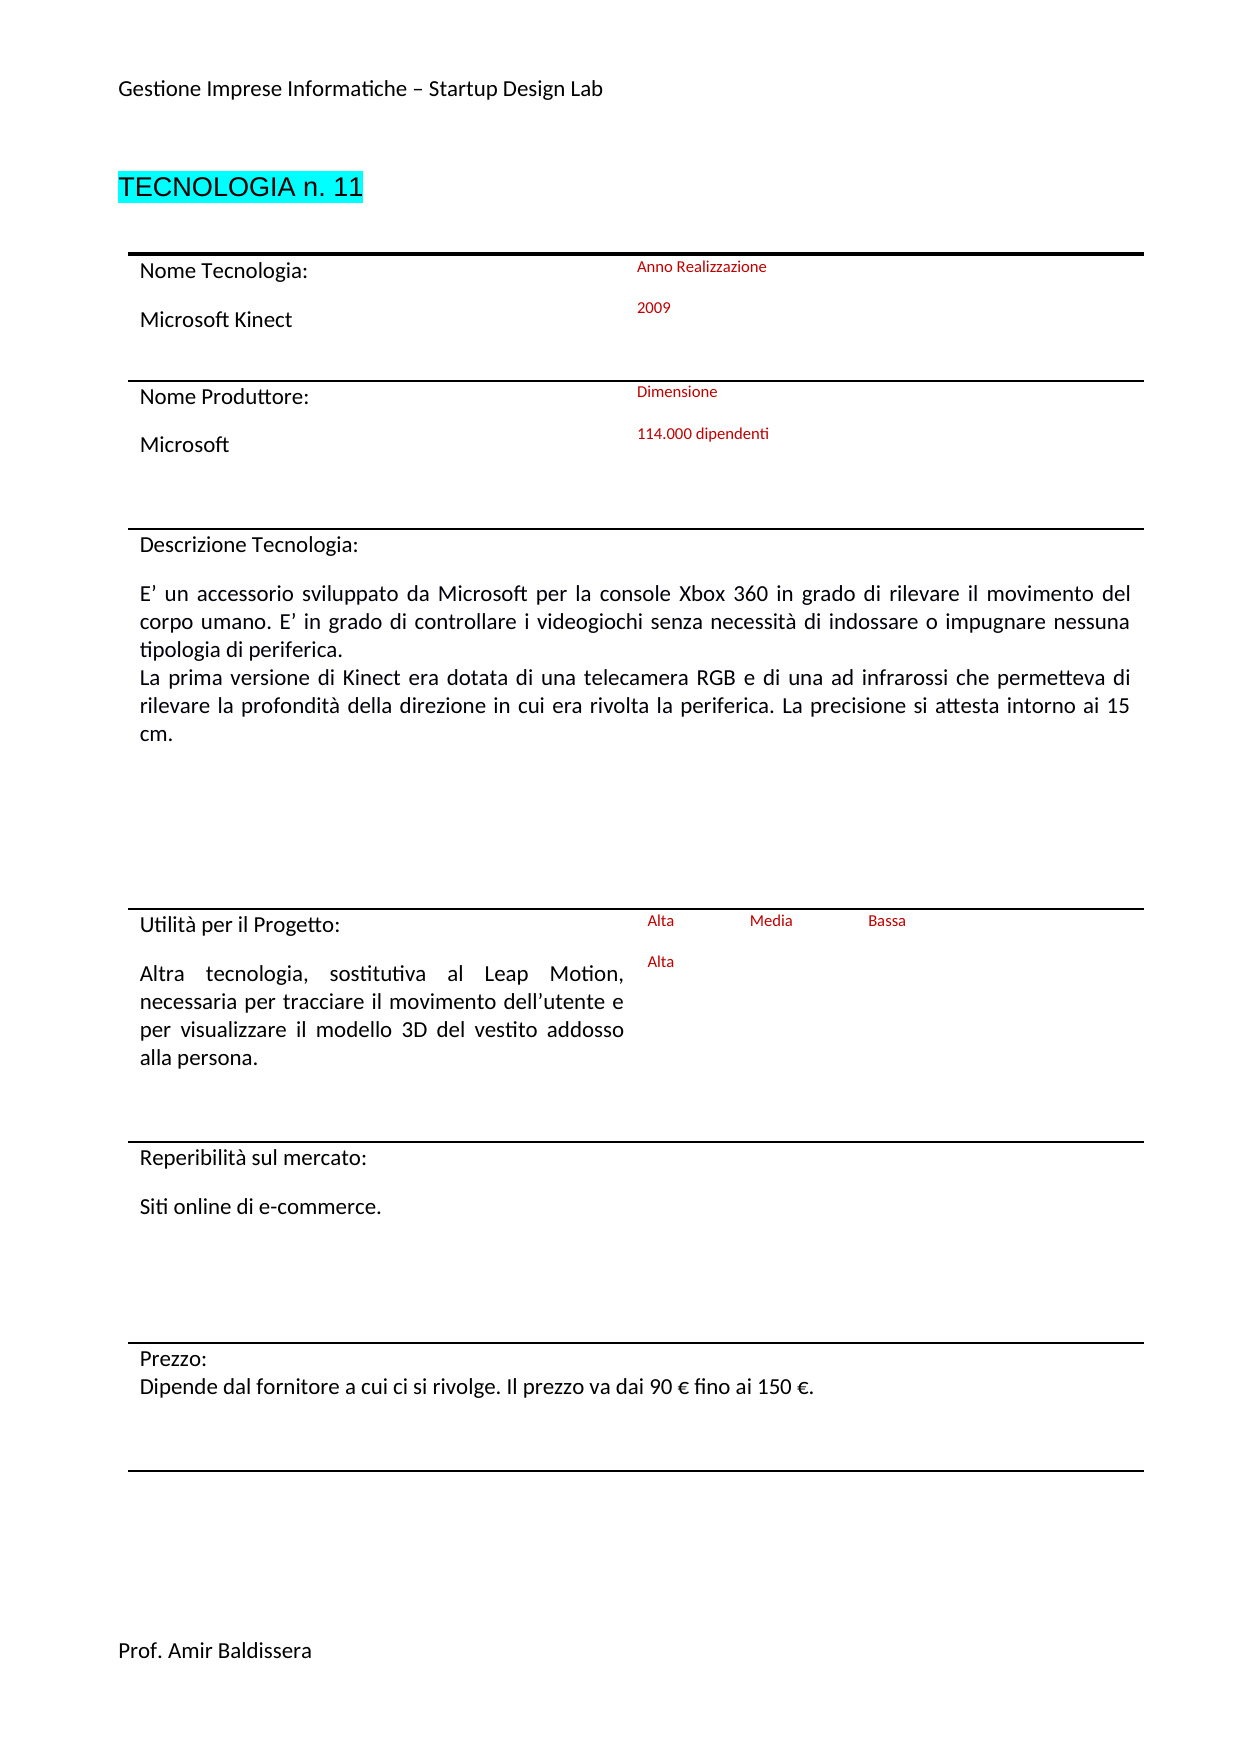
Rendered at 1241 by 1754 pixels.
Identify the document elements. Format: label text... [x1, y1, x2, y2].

table_cell Alta Media Bassa Alta [636, 910, 1144, 1141]
table_header Anno Realizzazione 2009 [626, 256, 1144, 380]
table_cell Reperibilità sul mercato: Siti online di e-commerce. [128, 1143, 1144, 1342]
table_cell Dimensione 114.000 dipendenti [626, 382, 1144, 528]
table_cell Prezzo: Dipende dal fornitore a cui ci si rivolge. Il prezzo va dai 90 € fino ai 150 €. [128, 1344, 1144, 1470]
subtitle TECNOLOGIA n. 11 [118, 171, 1122, 203]
table_cell Utilità per il Progetto: Altra tecnologia, sostitutiva al Leap Motion, necessaria per tracciare il movimento dell’utente e per visualizzare il modello 3D del vestito addosso alla persona. [128, 910, 636, 1141]
table_header Nome Tecnologia: Microsoft Kinect [128, 256, 626, 380]
table_cell Descrizione Tecnologia: E’ un accessorio sviluppato da Microsoft per la console Xbox 360 in grado di rilevare il movimento del corpo umano. E’ in grado di controllare i videogiochi senza necessità di indossare o impugnare nessuna tipologia di periferica. La prima versione di Kinect era dotata di una telecamera RGB e di una ad infrarossi che permetteva di rilevare la profondità della direzione in cui era rivolta la periferica. La precisione si attesta intorno ai 15 cm. [128, 530, 1144, 908]
table_cell Nome Produttore: Microsoft [128, 382, 626, 528]
